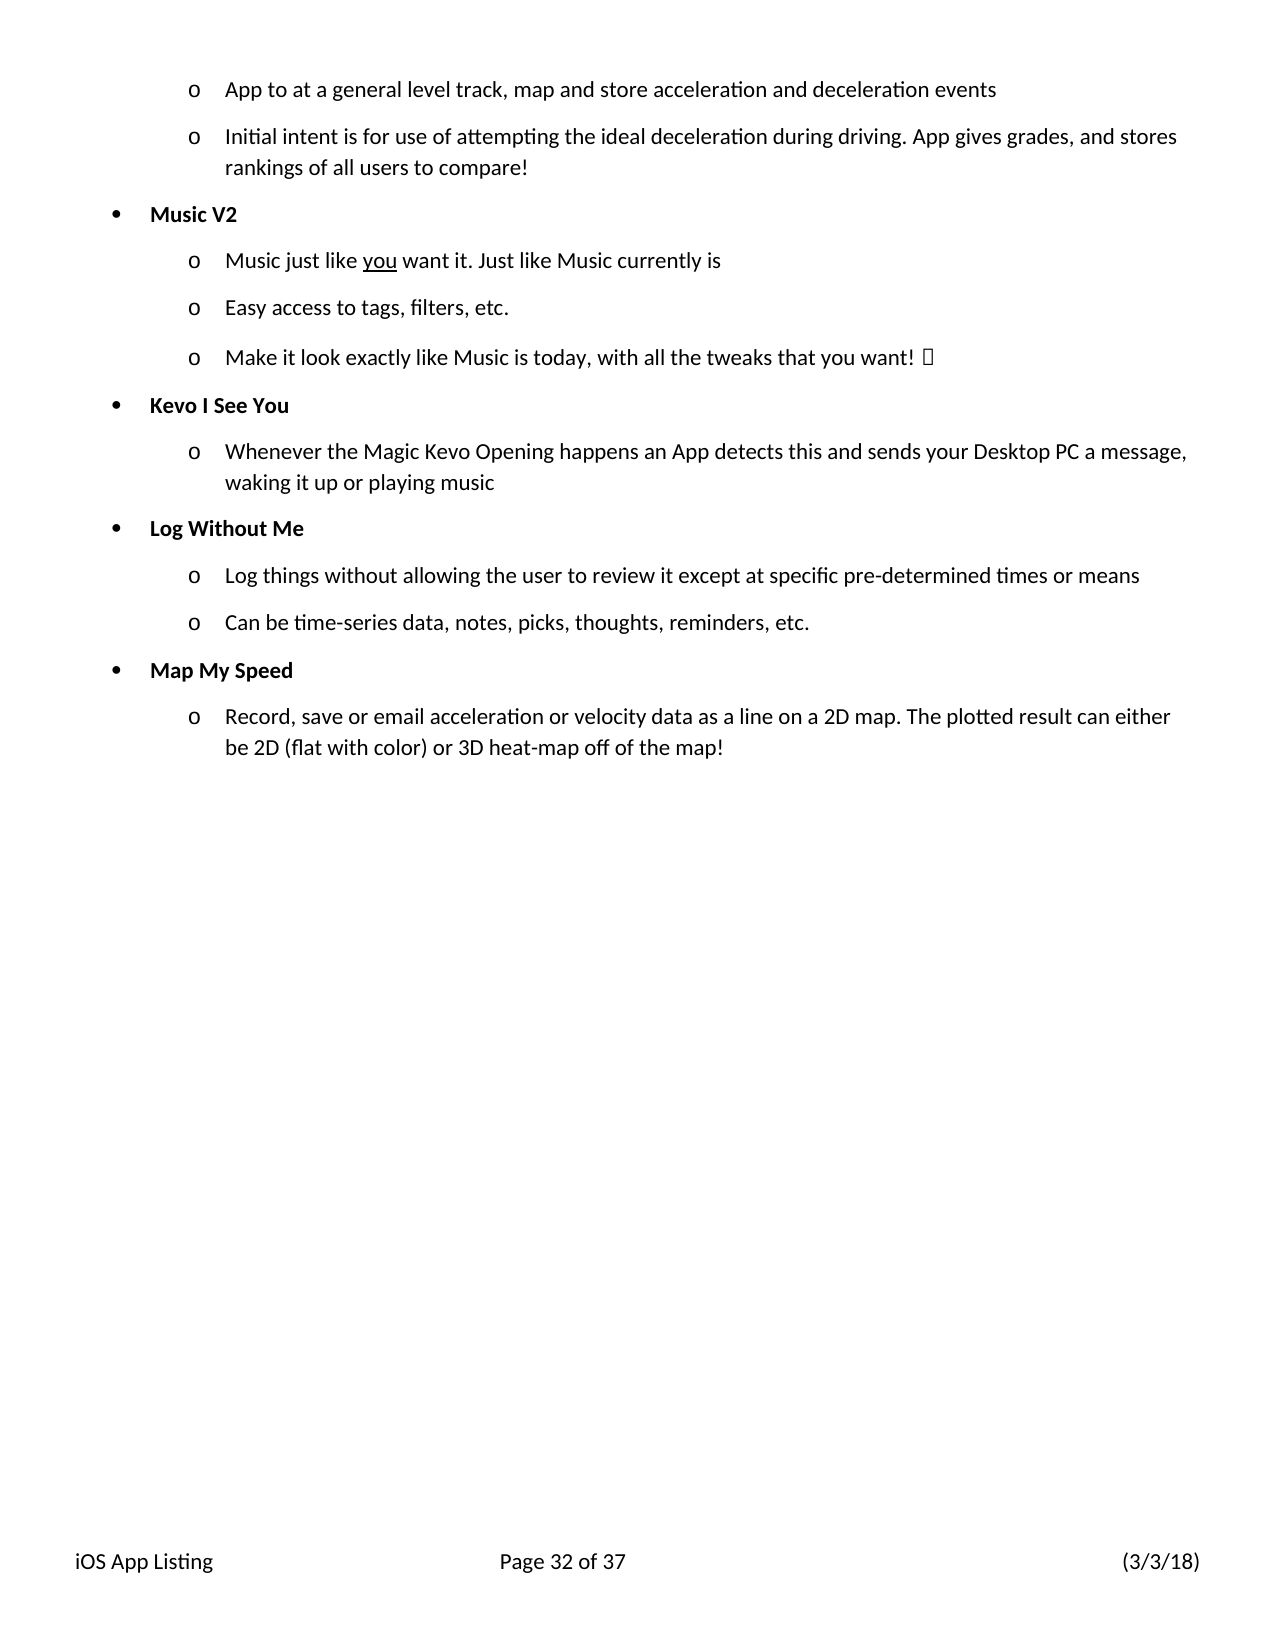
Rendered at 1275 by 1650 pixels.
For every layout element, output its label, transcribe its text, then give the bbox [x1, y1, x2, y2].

list Log Without Me [112, 514, 1200, 542]
list App to at a general level track, map and store acceleration and deceleration events [187, 75, 1200, 104]
list Music just like you want it. Just like Music currently is [187, 246, 1200, 275]
list Record, save or email acceleration or velocity data as a line on a 2D map. The plotted result can either be 2D (flat with color) or 3D heat-map off of the map! [187, 702, 1200, 761]
list Map My Speed [112, 656, 1200, 684]
list Whenever the Magic Kevo Opening happens an App detects this and sends your Desktop PC a message, waking it up or playing music [187, 437, 1200, 496]
list Can be time-series data, notes, picks, thoughts, reminders, etc. [187, 608, 1200, 637]
list Log things without allowing the user to review it except at specific pre-determined times or means [187, 561, 1200, 590]
list Music V2 [112, 200, 1200, 228]
list Easy access to tags, filters, etc. [187, 293, 1200, 323]
list Make it look exactly like Music is today, with all the tweaks that you want!  [187, 341, 1200, 372]
list Kevo I See You [112, 391, 1200, 419]
list Initial intent is for use of attempting the ideal deceleration during driving. App gives grades, and stores rankings of all users to compare! [187, 122, 1200, 181]
